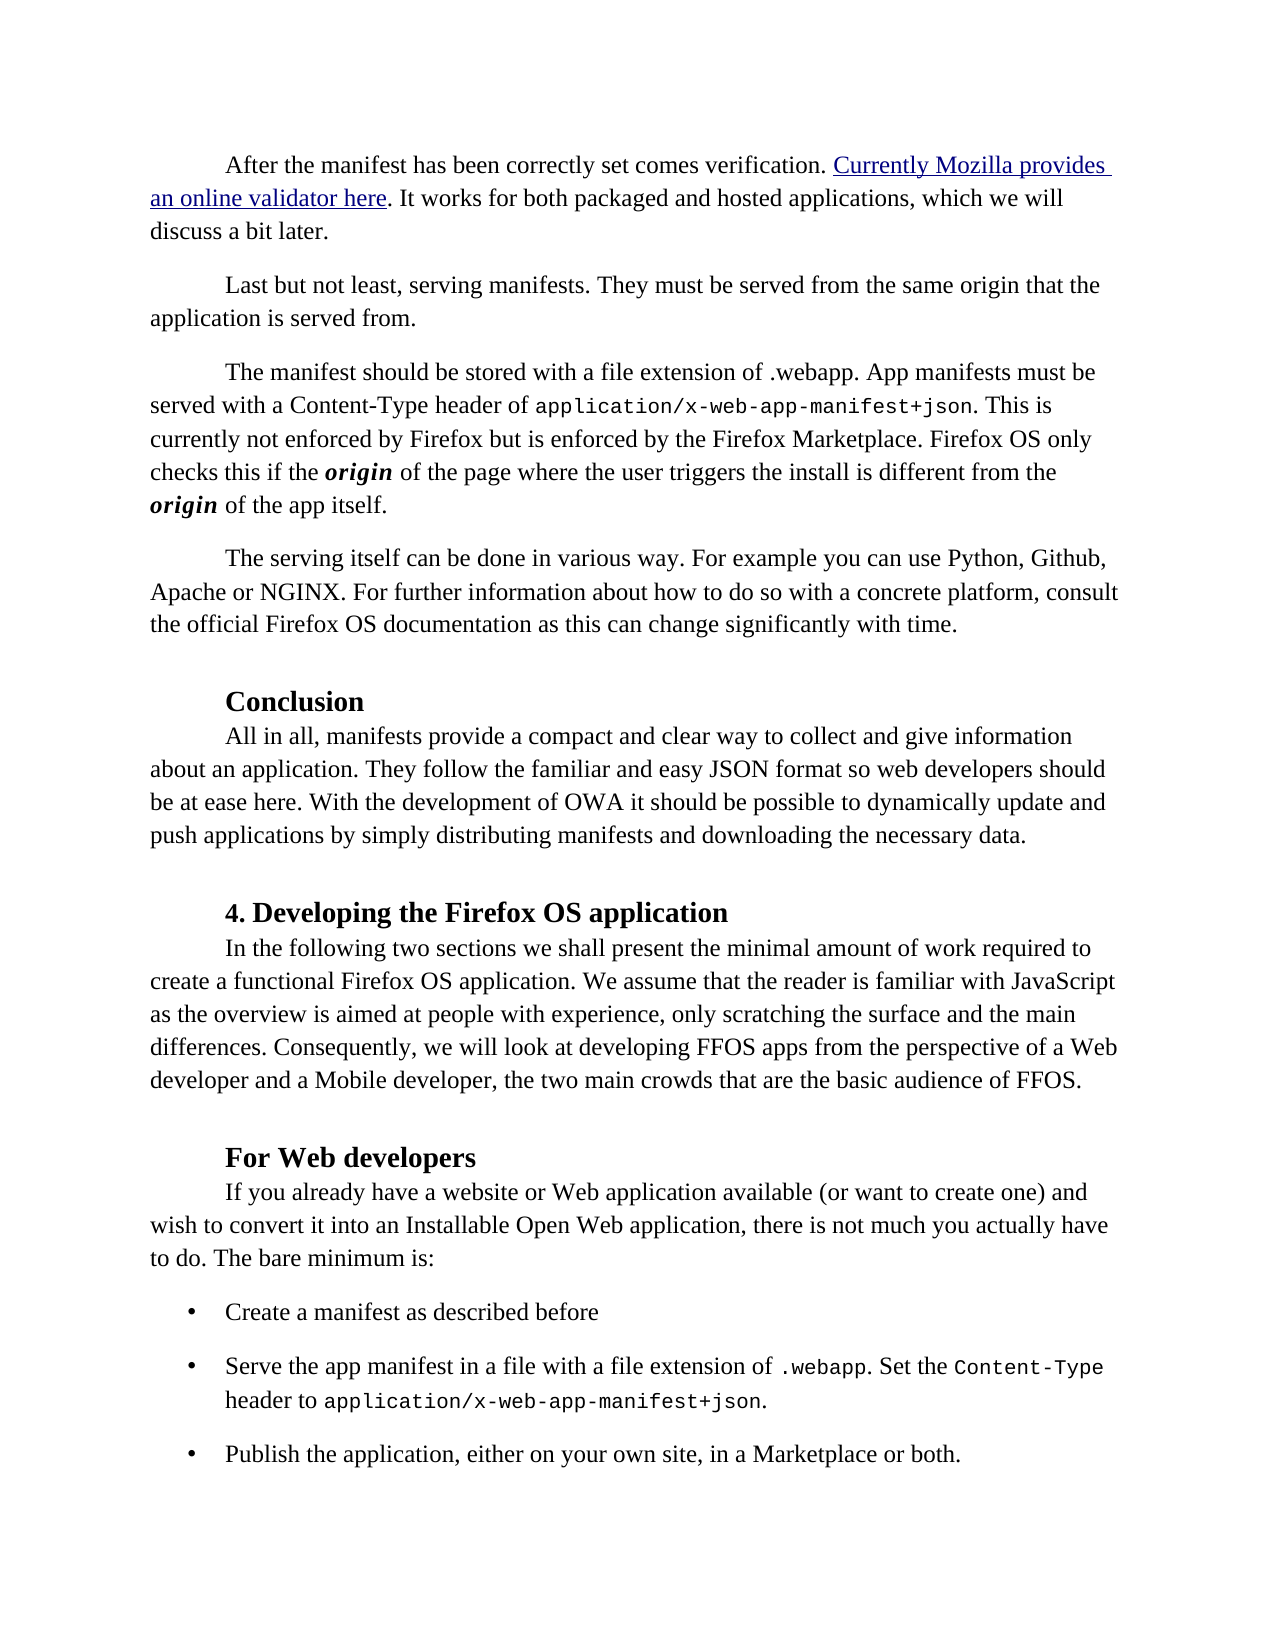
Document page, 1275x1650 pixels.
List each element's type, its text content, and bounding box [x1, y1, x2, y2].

text The manifest should be stored with a file extension of .webapp. App manifests must be served with a Content-Type header of application/x-web-app-manifest+json. This is currently not enforced by Firefox but is enforced by the Firefox Marketplace. Firefox OS only checks this if the origin of the page where the user triggers the install is different from the origin of the app itself. [150, 357, 1125, 518]
list Publish the application, either on your own site, in a Marketplace or both. [187, 1439, 1125, 1468]
text All in all, manifests provide a compact and clear way to collect and give information about an application. They follow the familiar and easy JSON format so web developers should be at ease here. With the development of OWA it should be possible to dynamically update and push applications by simply distributing manifests and downloading the necessary data. [150, 721, 1125, 849]
list Serve the app manifest in a file with a file extension of .webapp. Set the Content-Type header to application/x-web-app-manifest+json. [187, 1351, 1125, 1414]
text If you already have a website or Web application available (or want to create one) and wish to convert it into an Installable Open Web application, there is not much you actually have to do. The bare minimum is: [150, 1177, 1125, 1272]
list Create a manifest as described before [187, 1297, 1125, 1326]
subtitle Developing the Firefox OS application [225, 895, 1125, 928]
text Last but not least, serving manifests. They must be served from the same origin that the application is served from. [150, 270, 1125, 332]
subtitle Conclusion [225, 684, 1125, 718]
text After the manifest has been correctly set comes verification. Currently Mozilla provides an online validator here. It works for both packaged and hosted applications, which we will discuss a bit later. [150, 150, 1125, 245]
text In the following two sections we shall present the minimal amount of work required to create a functional Firefox OS application. We assume that the reader is familiar with JavaScript as the overview is aimed at people with experience, only scratching the surface and the main differences. Consequently, we will look at developing FFOS apps from the perspective of a Web developer and a Mobile developer, the two main crowds that are the basic audience of FFOS. [150, 933, 1125, 1094]
subtitle For Web developers [225, 1140, 1125, 1174]
text The serving itself can be done in various way. For example you can use Python, Github, Apache or NGINX. For further information about how to do so with a concrete platform, consult the official Firefox OS documentation as this can change significantly with time. [150, 543, 1125, 638]
